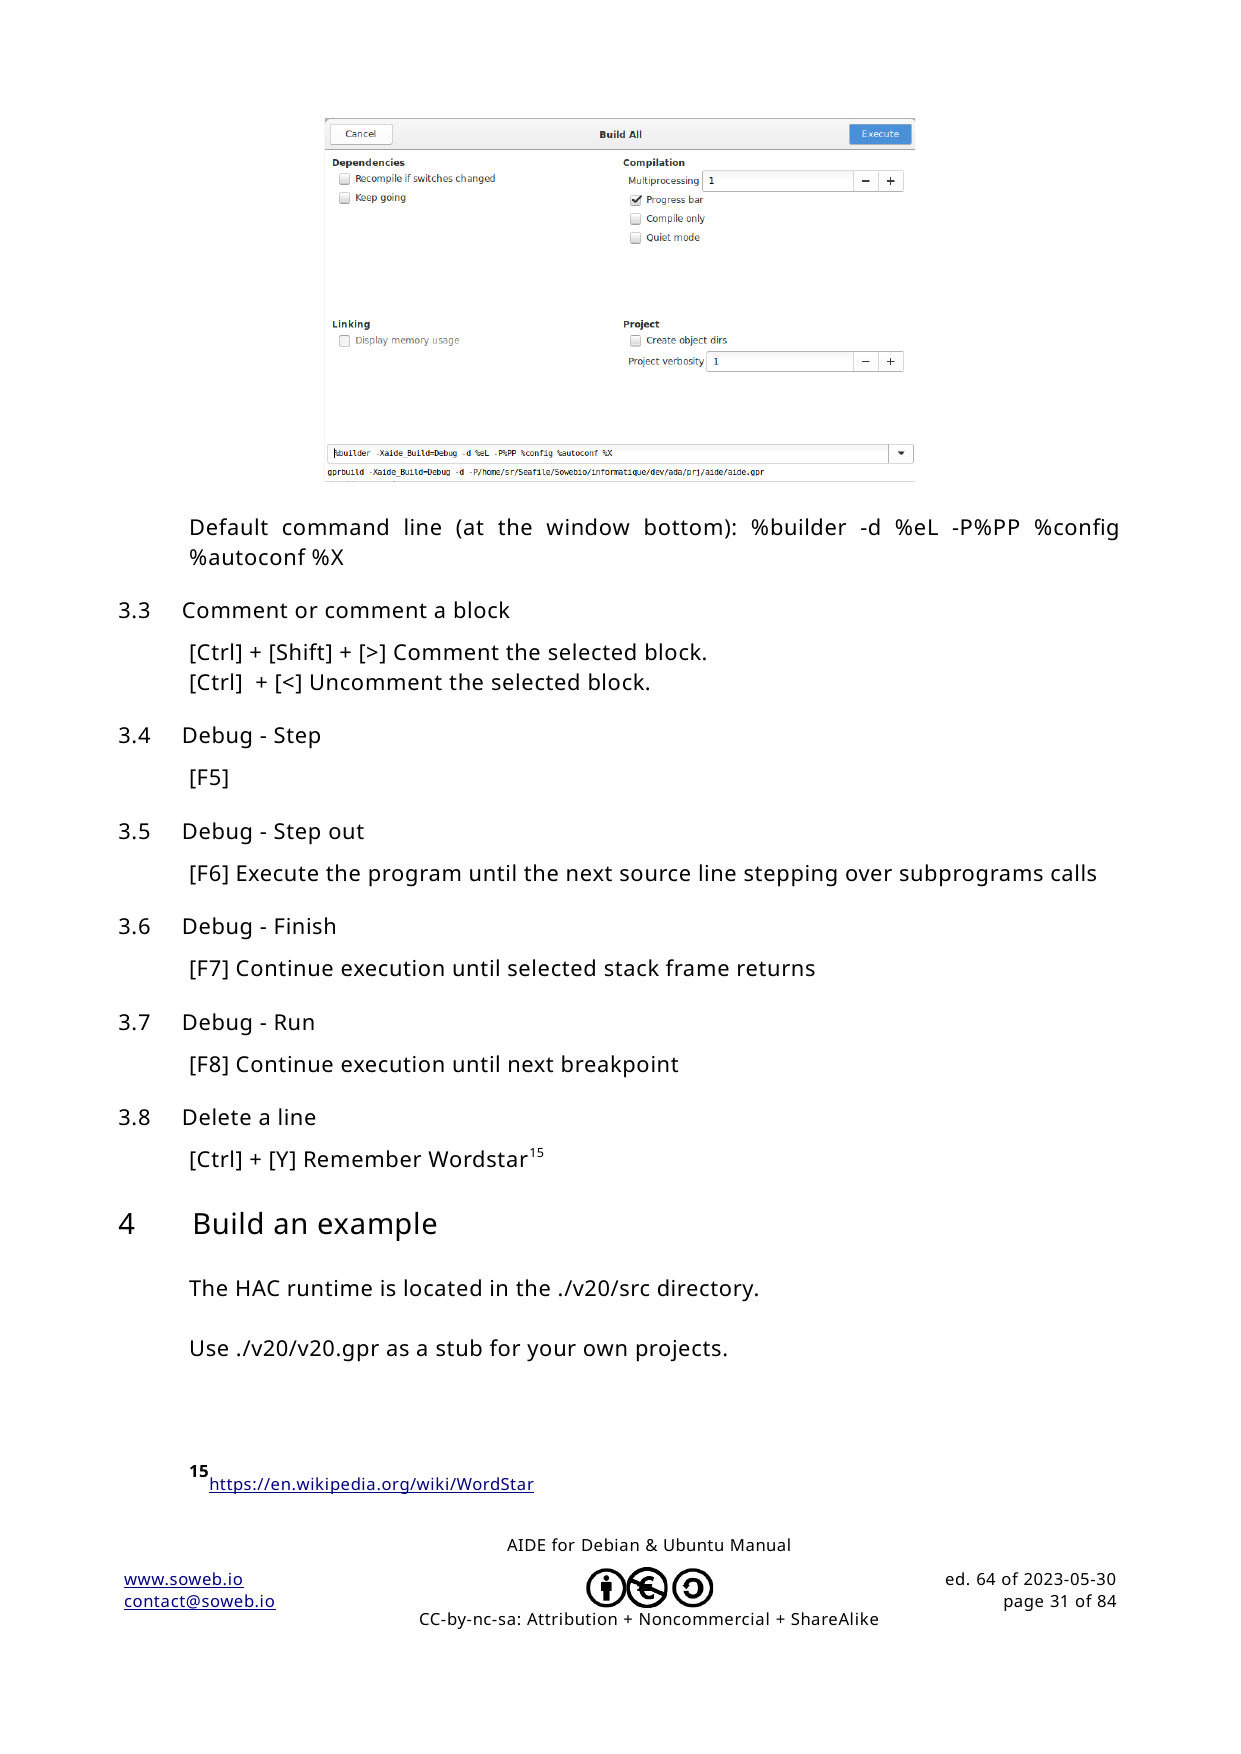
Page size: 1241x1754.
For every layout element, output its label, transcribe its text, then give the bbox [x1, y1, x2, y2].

text Default command line (at the window bottom): %builder -d %eL -P%PP %config %autoconf %X [189, 511, 1122, 571]
picture [324, 118, 916, 482]
picture [585, 1567, 668, 1608]
subtitle Comment or comment a block [118, 595, 1122, 625]
text [Ctrl] + [Shift] + [>] Comment the selected block. [189, 637, 1122, 667]
subtitle Build an example [118, 1203, 1122, 1243]
subtitle Debug - Run [118, 1007, 1122, 1037]
text [F8] Continue execution until next breakpoint [189, 1048, 1122, 1078]
picture [672, 1567, 714, 1608]
subtitle Debug - Step out [118, 816, 1122, 846]
subtitle Delete a line [118, 1102, 1122, 1132]
subtitle Debug - Step [118, 720, 1122, 750]
text [Ctrl] + [<] Uncomment the selected block. [189, 667, 1122, 697]
text Use ./v20/v20.gpr as a stub for your own projects. [189, 1333, 1122, 1363]
text [F5] [189, 762, 1122, 792]
text The HAC runtime is located in the ./v20/src directory. [189, 1273, 1122, 1303]
text [F6] Execute the program until the next source line stepping over subprograms calls [189, 858, 1122, 888]
text [Ctrl] + [Y] Remember Wordstar [189, 1144, 1122, 1174]
text https://en.wikipedia.org/wiki/WordStar [189, 1459, 1122, 1499]
text [F7] Continue execution until selected stack frame returns [189, 953, 1122, 983]
subtitle Debug - Finish [118, 911, 1122, 941]
